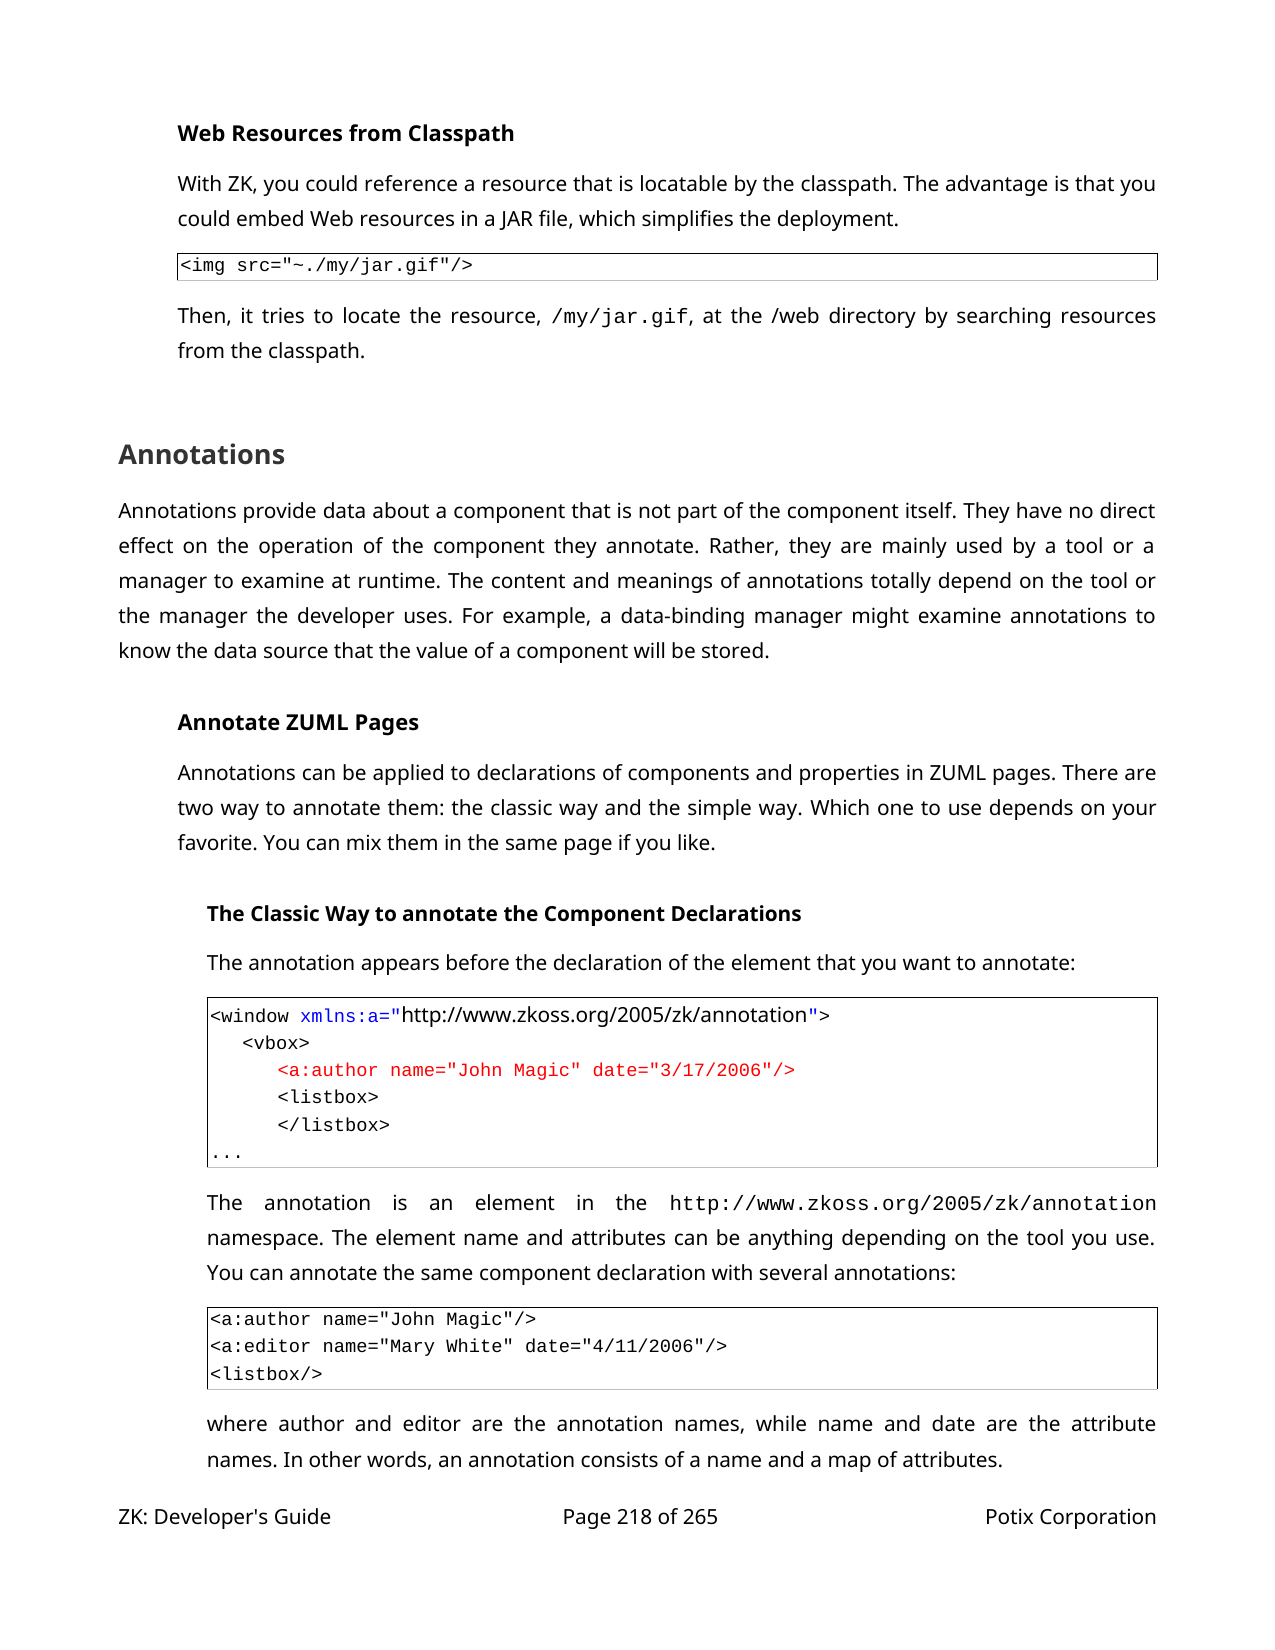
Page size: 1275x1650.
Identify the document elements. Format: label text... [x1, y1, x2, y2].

subtitle Annotate ZUML Pages [177, 707, 1157, 737]
text <window xmlns:a="http://www.zkoss.org/2005/zk/annotation"> [208, 998, 1157, 1028]
text The annotation is an element in the http://www.zkoss.org/2005/zk/annotation namespace. The element name and attributes can be anything depending on the tool you use. You can annotate the same component declaration with several annotations: [207, 1188, 1157, 1287]
text Then, it tries to locate the resource, /my/jar.gif, at the /web directory by searching resources from the classpath. [177, 301, 1157, 364]
text With ZK, you could reference a resource that is locatable by the classpath. The advantage is that you could embed Web resources in a JAR file, which simplifies the deployment. [177, 169, 1157, 232]
subtitle Annotations [118, 435, 1157, 472]
text <vbox> [208, 1031, 1157, 1055]
text </listbox> [208, 1112, 1157, 1137]
text <img src="~./my/jar.gif"/> [178, 254, 1157, 280]
text <a:author name="John Magic" date="3/17/2006"/> [208, 1058, 1157, 1082]
text The annotation appears before the declaration of the element that you want to annotate: [207, 948, 1157, 976]
text <a:author name="John Magic"/> [208, 1308, 1157, 1331]
subtitle Web Resources from Classpath [177, 118, 1157, 148]
text <a:editor name="Mary White" date="4/11/2006"/> [208, 1334, 1157, 1359]
text Annotations can be applied to declarations of components and properties in ZUML pages. There are two way to annotate them: the classic way and the simple way. Which one to use depends on your favorite. You can mix them in the same page if you like. [177, 758, 1157, 857]
text <listbox/> [208, 1362, 1157, 1389]
text <listbox> [208, 1085, 1157, 1109]
text where author and editor are the annotation names, while name and date are the attribute names. In other words, an annotation consists of a name and a map of attributes. [207, 1409, 1157, 1473]
text Annotations provide data about a component that is not part of the component itself. They have no direct effect on the operation of the component they annotate. Rather, they are mainly used by a tool or a manager to examine at runtime. The content and meanings of annotations totally depend on the tool or the manager the developer uses. For example, a data-binding manager might examine annotations to know the data source that the value of a component will be stored. [118, 496, 1157, 665]
subtitle The Classic Way to annotate the Component Declarations [207, 899, 1157, 927]
text ... [208, 1140, 1157, 1167]
